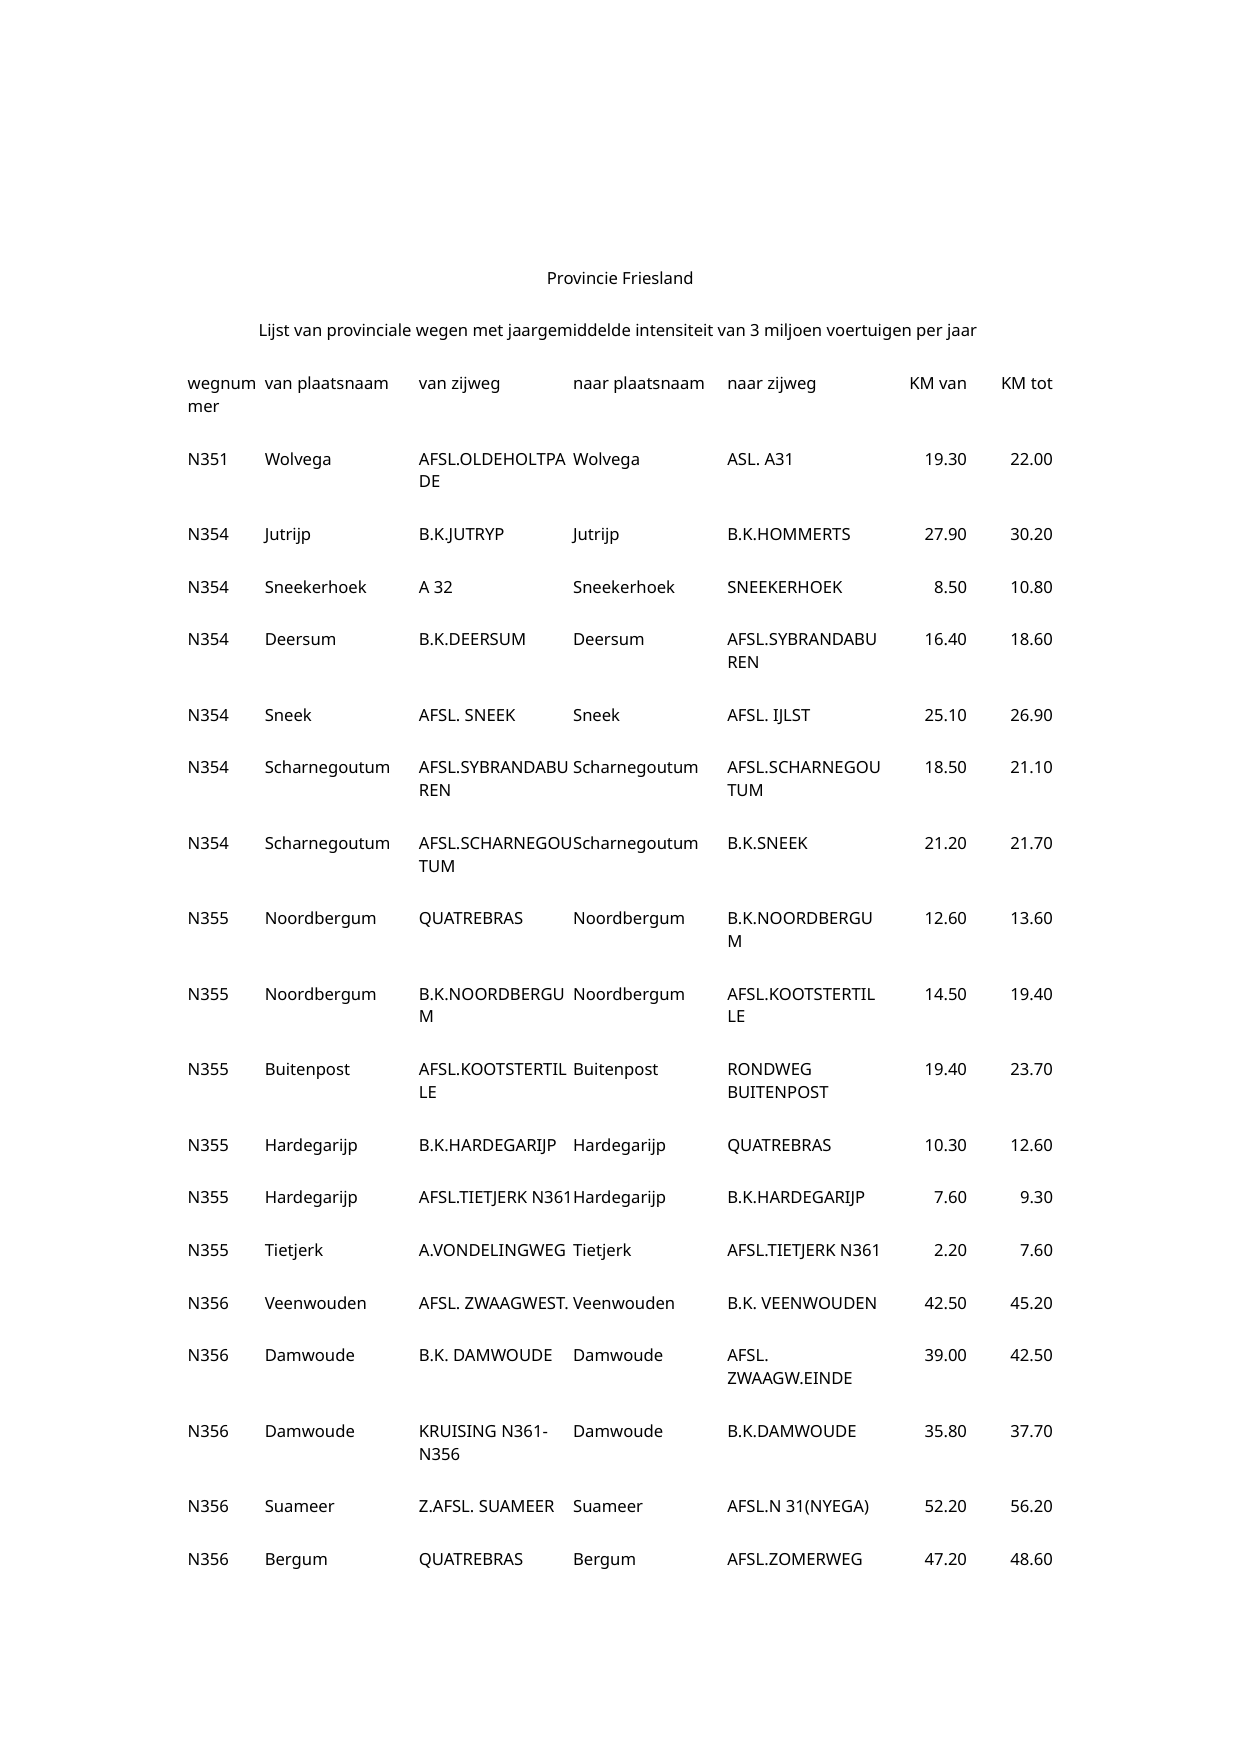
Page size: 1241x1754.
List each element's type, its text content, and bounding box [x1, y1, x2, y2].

table_cell 18.50 [881, 756, 967, 832]
table_cell Buitenpost [265, 1058, 419, 1133]
table_cell Hardegarijp [265, 1186, 419, 1239]
table_cell Veenwouden [265, 1291, 419, 1344]
table_cell AFSL. IJLST [727, 704, 881, 756]
table_cell naar plaatsnaam [573, 372, 727, 447]
table_cell A 32 [419, 575, 573, 628]
table_cell N354 [188, 704, 264, 756]
table_cell Bergum [573, 1548, 727, 1600]
table_cell 56.20 [967, 1495, 1053, 1548]
table_cell AFSL. SNEEK [419, 704, 573, 756]
table_cell 37.70 [967, 1420, 1053, 1495]
table_cell AFSL.KOOTSTERTILLE [727, 983, 881, 1058]
table_cell Damwoude [265, 1344, 419, 1419]
table_cell Deersum [265, 628, 419, 703]
table_cell N356 [188, 1291, 264, 1344]
table_cell 10.30 [881, 1133, 967, 1186]
table_cell Scharnegoutum [573, 832, 727, 907]
table_cell 21.70 [967, 832, 1053, 907]
table_cell B.K.HARDEGARIJP [419, 1133, 573, 1186]
table_cell 12.60 [881, 907, 967, 982]
table_cell 25.10 [881, 704, 967, 756]
table_cell 13.60 [967, 907, 1053, 982]
table_cell KM van [881, 372, 967, 447]
table_cell 23.70 [967, 1058, 1053, 1133]
table_cell Z.AFSL. SUAMEER [419, 1495, 573, 1548]
table_cell QUATREBRAS [727, 1133, 881, 1186]
table_cell 10.80 [967, 575, 1053, 628]
table_cell N354 [188, 575, 264, 628]
table_cell SNEEKERHOEK [727, 575, 881, 628]
table_cell 7.60 [881, 1186, 967, 1239]
table_cell ASL. A31 [727, 447, 881, 523]
table_cell KRUISING N361-N356 [419, 1420, 573, 1495]
table_cell N351 [188, 447, 264, 523]
table_cell Damwoude [265, 1420, 419, 1495]
table_cell 7.60 [967, 1239, 1053, 1291]
table_cell AFSL. ZWAAGW.EINDE [727, 1344, 881, 1419]
table_cell AFSL.SYBRANDABUREN [727, 628, 881, 703]
table_cell AFSL.KOOTSTERTILLE [419, 1058, 573, 1133]
table_cell Suameer [573, 1495, 727, 1548]
table_cell AFSL.SCHARNEGOUTUM [419, 832, 573, 907]
table_cell B.K.NOORDBERGUM [419, 983, 573, 1058]
table_cell 19.40 [881, 1058, 967, 1133]
table_cell 16.40 [881, 628, 967, 703]
table_cell QUATREBRAS [419, 1548, 573, 1600]
table_cell N356 [188, 1344, 264, 1419]
table_cell B.K.HARDEGARIJP [727, 1186, 881, 1239]
table_cell Scharnegoutum [573, 756, 727, 832]
table_cell Wolvega [265, 447, 419, 523]
table_cell 52.20 [881, 1495, 967, 1548]
table_cell B.K.JUTRYP [419, 523, 573, 575]
table_cell 19.40 [967, 983, 1053, 1058]
table_cell van plaatsnaam [265, 372, 419, 447]
table_cell Jutrijp [265, 523, 419, 575]
table_cell RONDWEG BUITENPOST [727, 1058, 881, 1133]
table_cell 47.20 [881, 1548, 967, 1600]
table_cell wegnummer [188, 372, 264, 447]
table_cell 14.50 [881, 983, 967, 1058]
table_cell 35.80 [881, 1420, 967, 1495]
table_cell 2.20 [881, 1239, 967, 1291]
table_cell N355 [188, 1186, 264, 1239]
table_cell 21.10 [967, 756, 1053, 832]
table_cell AFSL.N 31(NYEGA) [727, 1495, 881, 1548]
table_cell Scharnegoutum [265, 756, 419, 832]
table_cell 45.20 [967, 1291, 1053, 1344]
table_cell N354 [188, 523, 264, 575]
table_cell Wolvega [573, 447, 727, 523]
table_cell N354 [188, 628, 264, 703]
table_cell Hardegarijp [573, 1133, 727, 1186]
table_cell 42.50 [881, 1291, 967, 1344]
table_cell N356 [188, 1495, 264, 1548]
table_cell AFSL.OLDEHOLTPADE [419, 447, 573, 523]
table_cell Noordbergum [573, 907, 727, 982]
table_cell AFSL.SYBRANDABUREN [419, 756, 573, 832]
table_cell Sneekerhoek [573, 575, 727, 628]
table_cell AFSL.SCHARNEGOUTUM [727, 756, 881, 832]
table_cell N354 [188, 832, 264, 907]
table_cell Scharnegoutum [265, 832, 419, 907]
table_cell N355 [188, 983, 264, 1058]
table_cell Noordbergum [573, 983, 727, 1058]
table_cell 48.60 [967, 1548, 1053, 1600]
table_cell N354 [188, 756, 264, 832]
table_cell N355 [188, 1133, 264, 1186]
table_cell 39.00 [881, 1344, 967, 1419]
table_cell N355 [188, 1058, 264, 1133]
table_cell van zijweg [419, 372, 573, 447]
table_cell N355 [188, 1239, 264, 1291]
table_cell AFSL. ZWAAGWEST. [419, 1291, 573, 1344]
table_cell AFSL.ZOMERWEG [727, 1548, 881, 1600]
table_cell Hardegarijp [265, 1133, 419, 1186]
table_cell N355 [188, 907, 264, 982]
table_cell Sneek [265, 704, 419, 756]
table_cell B.K.SNEEK [727, 832, 881, 907]
table_cell Lijst van provinciale wegen met jaargemiddelde intensiteit van 3 miljoen voertuigen per jaar [188, 319, 1053, 372]
table_cell Bergum [265, 1548, 419, 1600]
table_cell KM tot [967, 372, 1053, 447]
table_cell naar zijweg [727, 372, 881, 447]
table_cell AFSL.TIETJERK N361 [419, 1186, 573, 1239]
table_cell 27.90 [881, 523, 967, 575]
table_header Provincie Friesland [188, 266, 1053, 319]
table_cell Hardegarijp [573, 1186, 727, 1239]
table_cell 26.90 [967, 704, 1053, 756]
table_cell N356 [188, 1420, 264, 1495]
table_cell Tietjerk [573, 1239, 727, 1291]
table_cell 42.50 [967, 1344, 1053, 1419]
table_cell 22.00 [967, 447, 1053, 523]
table_cell Veenwouden [573, 1291, 727, 1344]
table_cell Noordbergum [265, 983, 419, 1058]
table_cell 21.20 [881, 832, 967, 907]
table_cell AFSL.TIETJERK N361 [727, 1239, 881, 1291]
table_cell B.K.DAMWOUDE [727, 1420, 881, 1495]
table_cell Sneek [573, 704, 727, 756]
table_cell Deersum [573, 628, 727, 703]
table_cell 9.30 [967, 1186, 1053, 1239]
table_cell Jutrijp [573, 523, 727, 575]
table_cell B.K.NOORDBERGUM [727, 907, 881, 982]
table_cell B.K.HOMMERTS [727, 523, 881, 575]
table_cell B.K. DAMWOUDE [419, 1344, 573, 1419]
table_cell Suameer [265, 1495, 419, 1548]
table_cell 8.50 [881, 575, 967, 628]
table_cell Tietjerk [265, 1239, 419, 1291]
table_cell 18.60 [967, 628, 1053, 703]
table_cell Noordbergum [265, 907, 419, 982]
table_cell Sneekerhoek [265, 575, 419, 628]
table_cell N356 [188, 1548, 264, 1600]
table_cell B.K.DEERSUM [419, 628, 573, 703]
table_cell Damwoude [573, 1344, 727, 1419]
table_cell B.K. VEENWOUDEN [727, 1291, 881, 1344]
table_cell 19.30 [881, 447, 967, 523]
table_cell Buitenpost [573, 1058, 727, 1133]
table_cell Damwoude [573, 1420, 727, 1495]
table_cell 30.20 [967, 523, 1053, 575]
table_cell 12.60 [967, 1133, 1053, 1186]
table_cell QUATREBRAS [419, 907, 573, 982]
table_cell A.VONDELINGWEG [419, 1239, 573, 1291]
